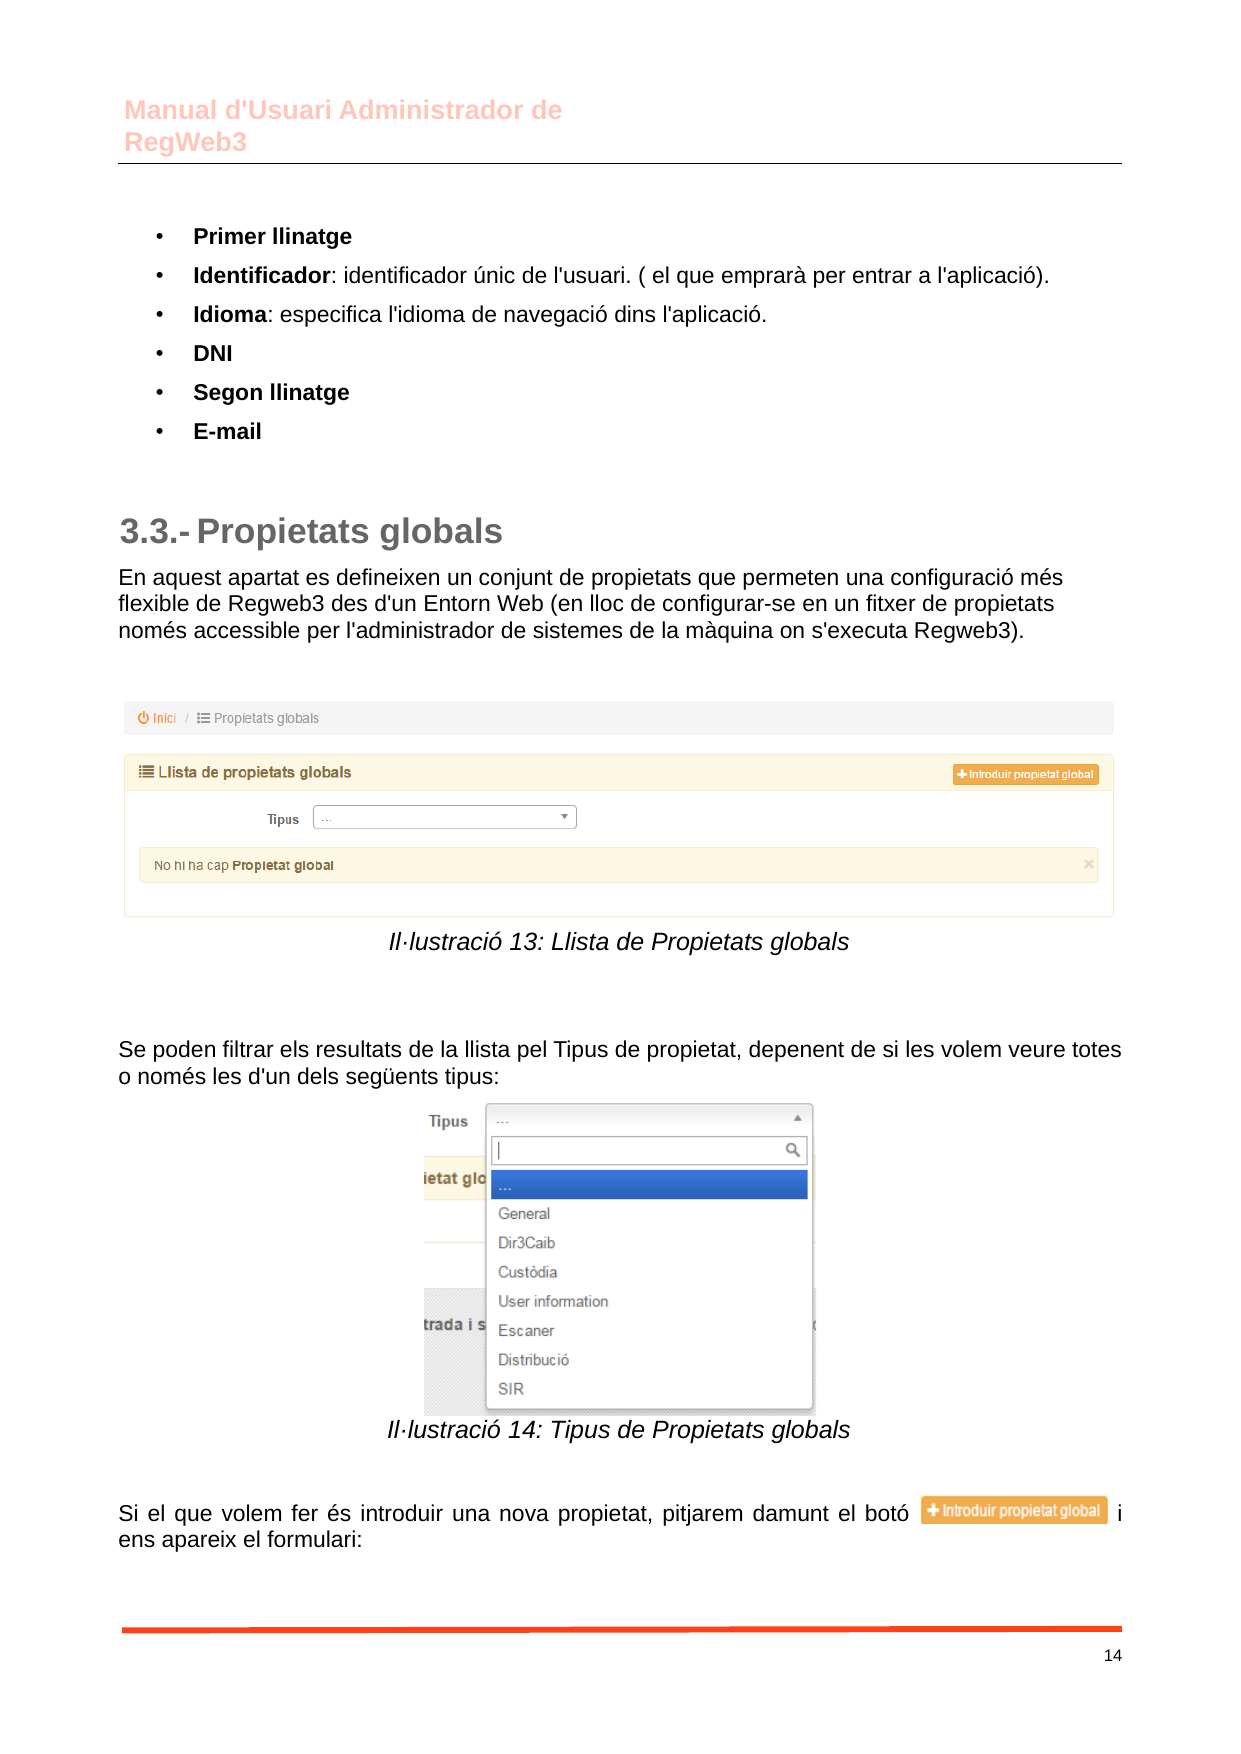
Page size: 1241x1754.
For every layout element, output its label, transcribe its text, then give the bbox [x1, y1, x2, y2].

list E-mail [156, 418, 1122, 444]
list Idioma: especifica l'idioma de navegació dins l'aplicació. [156, 301, 1122, 327]
text Si el que volem fer és introduir una nova propietat, pitjarem damunt el botó i ens apareix el formulari: [118, 1495, 1122, 1553]
list Segon llinatge [156, 379, 1122, 405]
list Primer llinatge [156, 223, 1122, 250]
text En aquest apartat es defineixen un conjunt de propietats que permeten una configuració més flexible de Regweb3 des d'un Entorn Web (en lloc de configurar-se en un fitxer de propietats només accessible per l'administrador de sistemes de la màquina on s'executa Regweb3). [118, 564, 1122, 643]
subtitle Propietats globals [119, 511, 1122, 551]
text Il·lustració 14: Tipus de Propietats globals [118, 1114, 1122, 1444]
list DNI [156, 340, 1122, 366]
text Il·lustració 13: Llista de Propietats globals [118, 927, 1122, 955]
list Identificador: identificador únic de l'usuari. ( el que emprarà per entrar a l'aplicació). [156, 262, 1122, 288]
text Se poden filtrar els resultats de la llista pel Tipus de propietat, depenent de si les volem veure totes o només les d'un dels següents tipus: [118, 1036, 1122, 1089]
